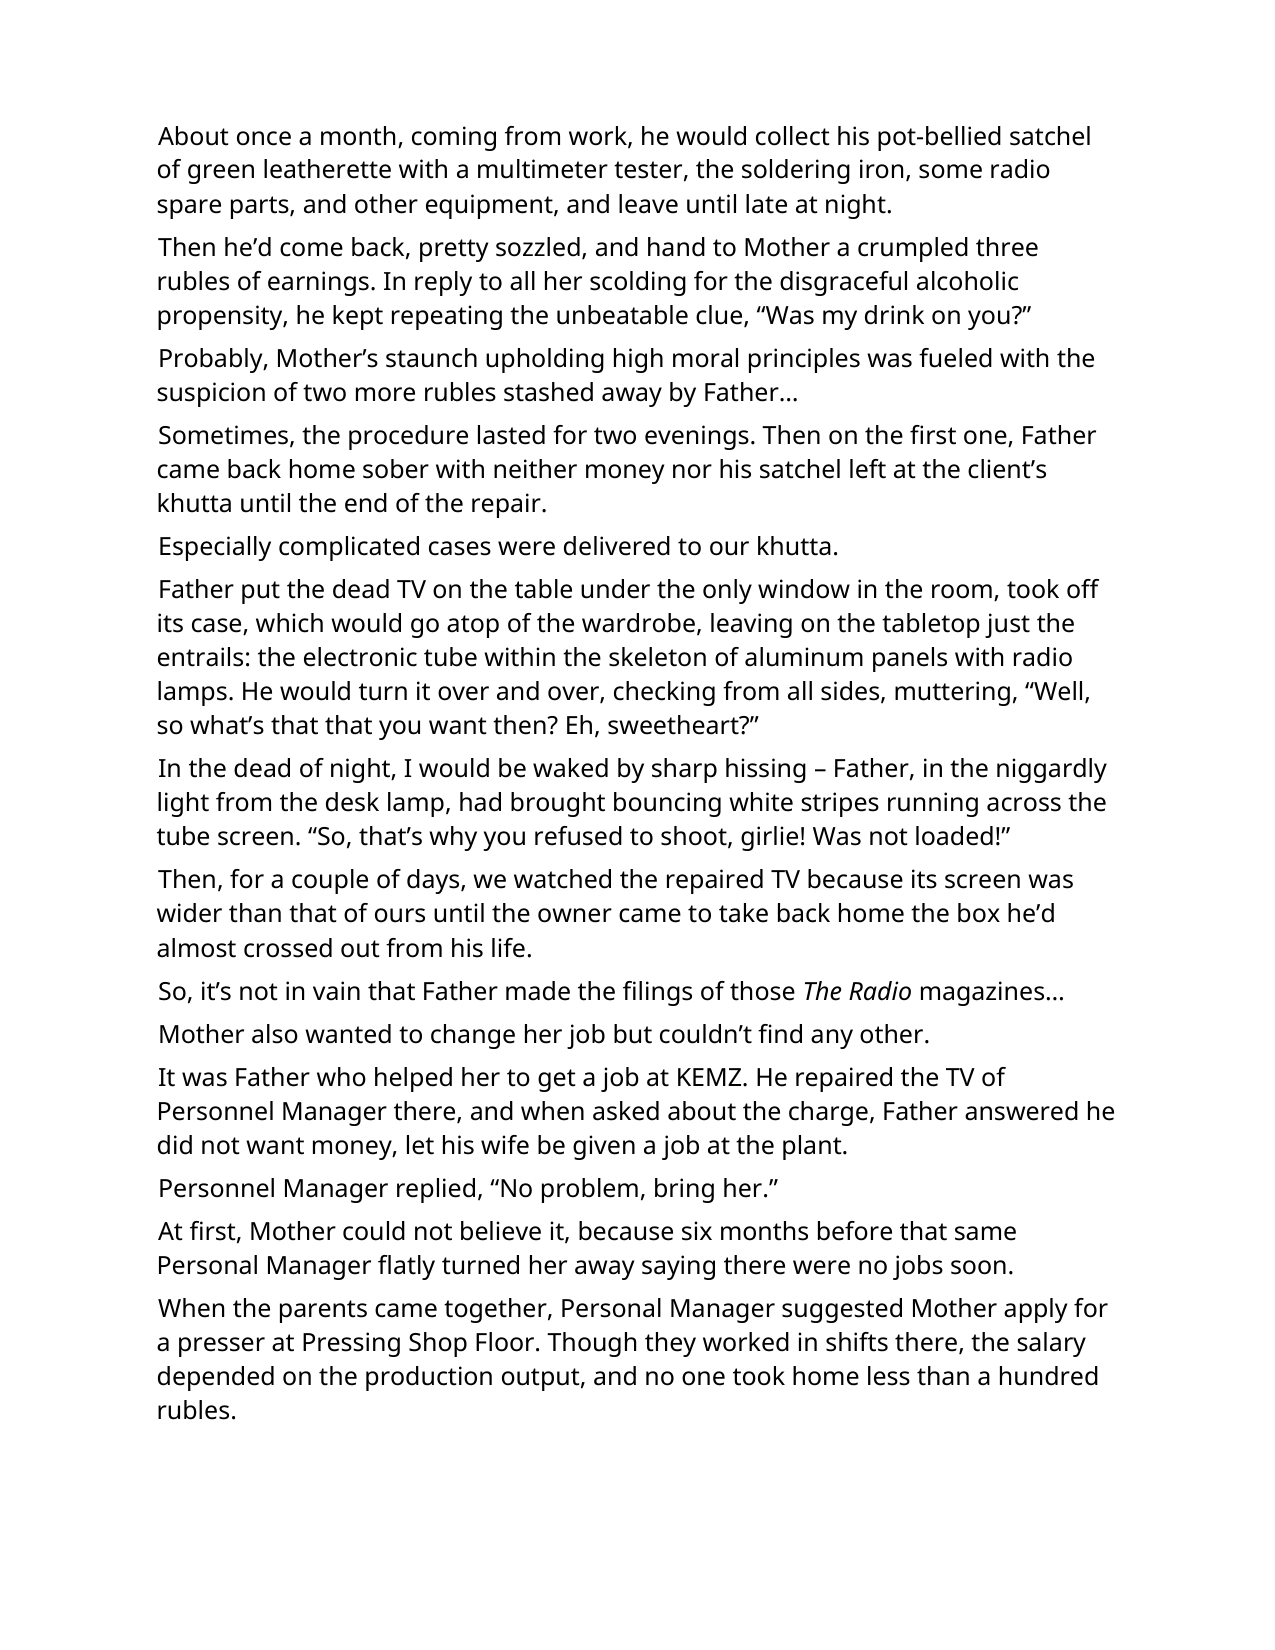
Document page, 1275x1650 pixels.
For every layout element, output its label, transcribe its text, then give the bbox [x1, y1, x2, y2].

text Especially complicated cases were delivered to our khutta. [156, 529, 1118, 563]
text When the parents came together, Personal Manager suggested Mother apply for a presser at Pressing Shop Floor. Though they worked in shifts there, the salary depended on the production output, and no one took home less than a hundred rubles. [156, 1291, 1118, 1427]
text Then, for a couple of days, we watched the repaired TV because its screen was wider than that of ours until the owner came to take back home the box he’d almost crossed out from his life. [156, 862, 1118, 964]
text Then he’d come back, pretty sozzled, and hand to Mother a crumpled three rubles of earnings. In reply to all her scolding for the disgraceful alcoholic propensity, he kept repeating the unbeatable clue, “Was my drink on you?” [156, 229, 1118, 331]
text In the dead of night, I would be waked by sharp hissing – Father, in the niggardly light from the desk lamp, had brought bouncing white stripes running across the tube screen. “So, that’s why you refused to shoot, girlie! Was not loaded!” [156, 751, 1118, 853]
text Mother also wanted to change her job but couldn’t find any other. [156, 1016, 1118, 1050]
text It was Father who helped her to get a job at KEMZ. He repaired the TV of Personnel Manager there, and when asked about the charge, Father answered he did not want money, let his wife be given a job at the plant. [156, 1059, 1118, 1161]
text About once a month, coming from work, he would collect his pot-bellied satchel of green leatherette with a multimeter tester, the soldering iron, some radio spare parts, and other equipment, and leave until late at night. [156, 118, 1118, 220]
text At first, Mother could not believe it, because six months before that same Personal Manager flatly turned her away saying there were no jobs soon. [156, 1213, 1118, 1282]
text Father put the dead TV on the table under the only window in the room, took off its case, which would go atop of the wardrobe, leaving on the tabletop just the entrails: the electronic tube within the skeleton of aluminum panels with radio lamps. He would turn it over and over, checking from all sides, muttering, “Well, so what’s that that you want then? Eh, sweetheart?” [156, 572, 1118, 742]
text Personnel Manager replied, “No problem, bring her.” [156, 1170, 1118, 1204]
text Sometimes, the procedure lasted for two evenings. Then on the first one, Father came back home sober with neither money nor his satchel left at the client’s khutta until the end of the repair. [156, 417, 1118, 520]
text So, it’s not in vain that Father made the filings of those The Radio magazines… [156, 973, 1118, 1007]
text Probably, Mother’s staunch upholding high moral principles was fueled with the suspicion of two more rubles stashed away by Father… [156, 340, 1118, 408]
